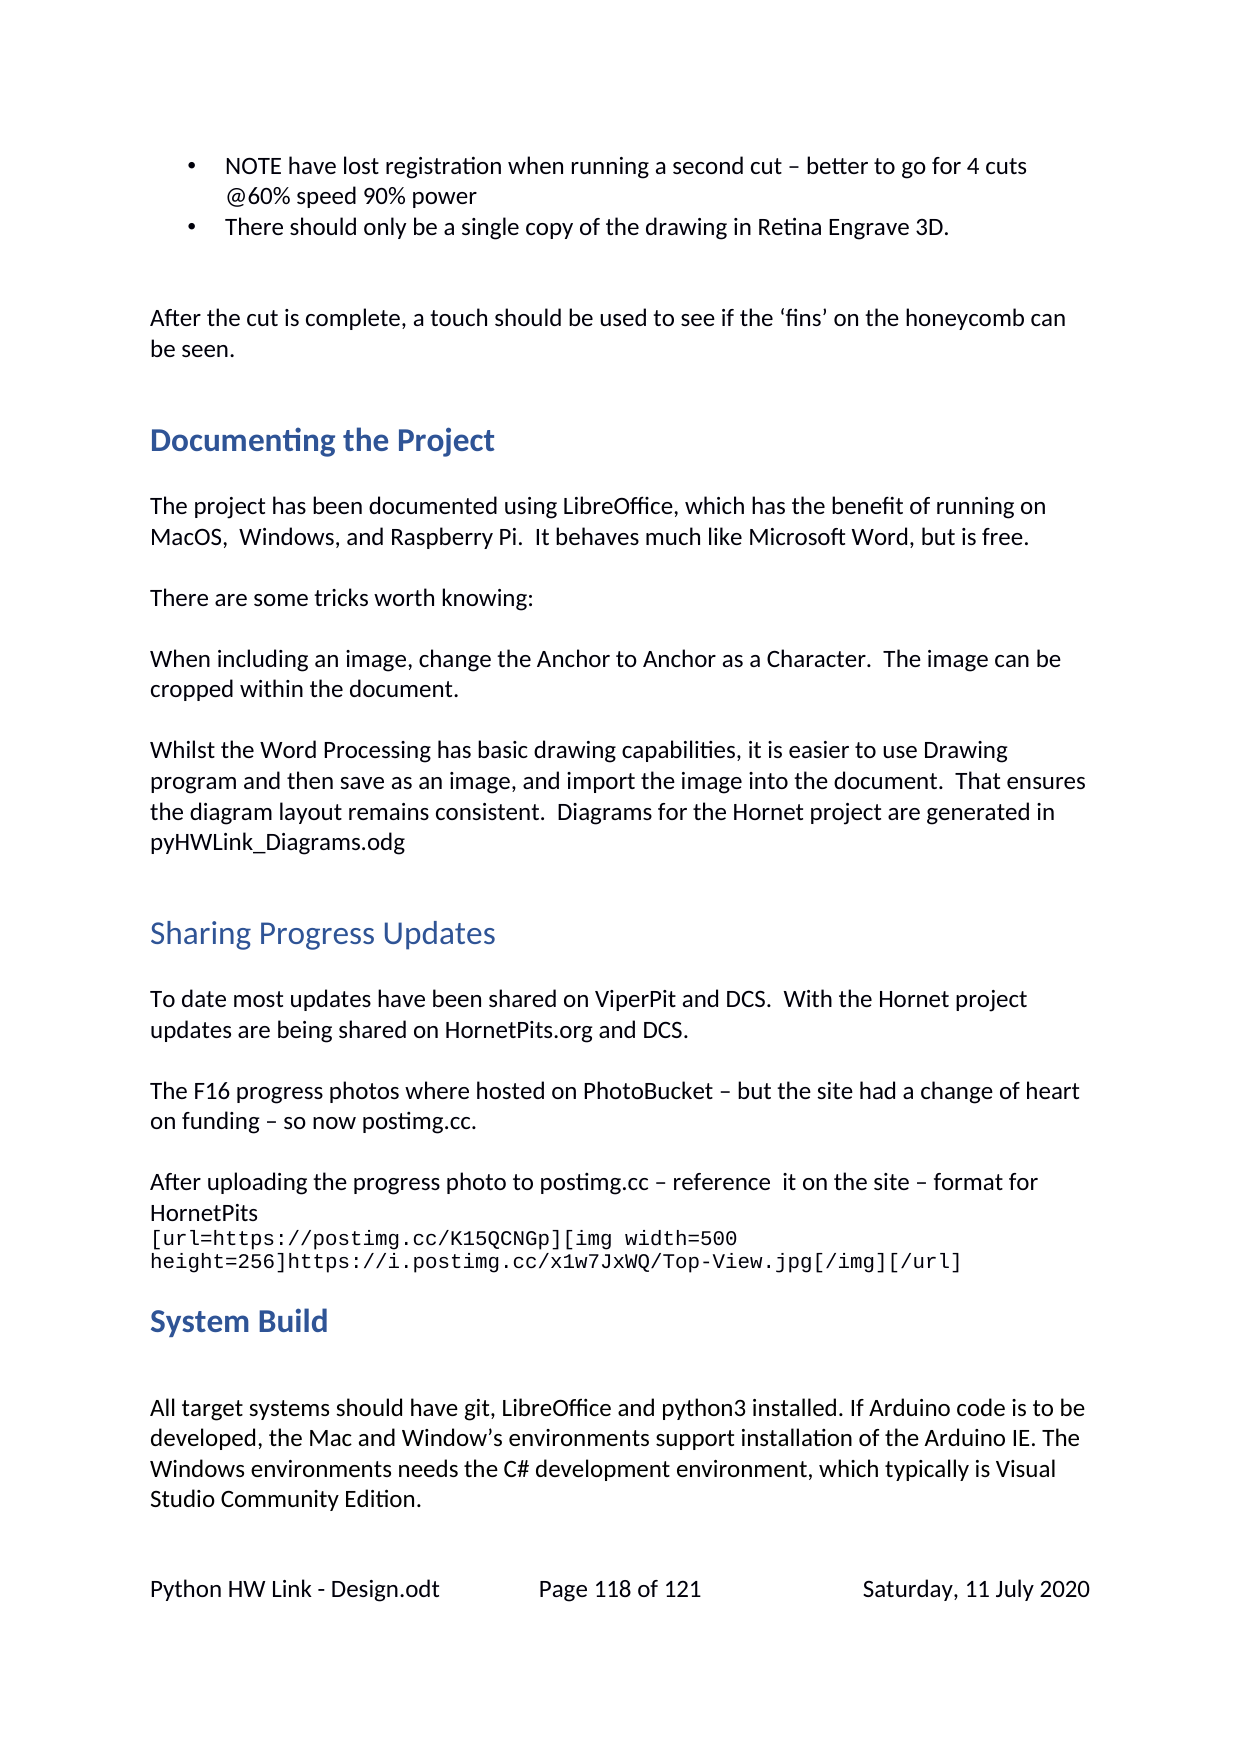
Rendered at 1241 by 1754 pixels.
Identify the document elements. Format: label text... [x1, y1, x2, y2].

list NOTE have lost registration when running a second cut – better to go for 4 cuts @60% speed 90% power [187, 150, 1090, 211]
text [url=https://postimg.cc/K15QCNGp][img width=500 height=256]https://i.postimg.cc/x1w7JxWQ/Top-View.jpg[/img][/url] [150, 1228, 1090, 1275]
subtitle Sharing Progress Updates [150, 912, 1090, 953]
text The project has been documented using LibreOffice, which has the benefit of running on MacOS, Windows, and Raspberry Pi. It behaves much like Microsoft Word, but is free. [150, 490, 1090, 551]
text The F16 progress photos where hosted on PhotoBucket – but the site had a change of heart on funding – so now postimg.cc. [150, 1075, 1090, 1136]
text All target systems should have git, LibreOffice and python3 installed. If Arduino code is to be developed, the Mac and Window’s environments support installation of the Arduino IE. The Windows environments needs the C# development environment, which typically is Visual Studio Community Edition. [150, 1392, 1090, 1514]
text To date most updates have been shared on ViperPit and DCS. With the Hornet project updates are being shared on HornetPits.org and DCS. [150, 983, 1090, 1044]
text Whilst the Word Processing has basic drawing capabilities, it is easier to use Drawing program and then save as an image, and import the image into the document. That ensures the diagram layout remains consistent. Diagrams for the Hornet project are generated in pyHWLink_Diagrams.odg [150, 734, 1090, 857]
text When including an image, change the Anchor to Anchor as a Character. The image can be cropped within the document. [150, 643, 1090, 704]
subtitle System Build [150, 1300, 1090, 1341]
text After uploading the progress photo to postimg.cc – reference it on the site – format for HornetPits [150, 1167, 1090, 1228]
text There are some tricks worth knowing: [150, 582, 1090, 612]
text After the cut is complete, a touch should be used to see if the ‘fins’ on the honeycomb can be seen. [150, 303, 1090, 364]
subtitle Documenting the Project [150, 419, 1090, 460]
list There should only be a single copy of the drawing in Retina Engrave 3D. [187, 211, 1090, 242]
